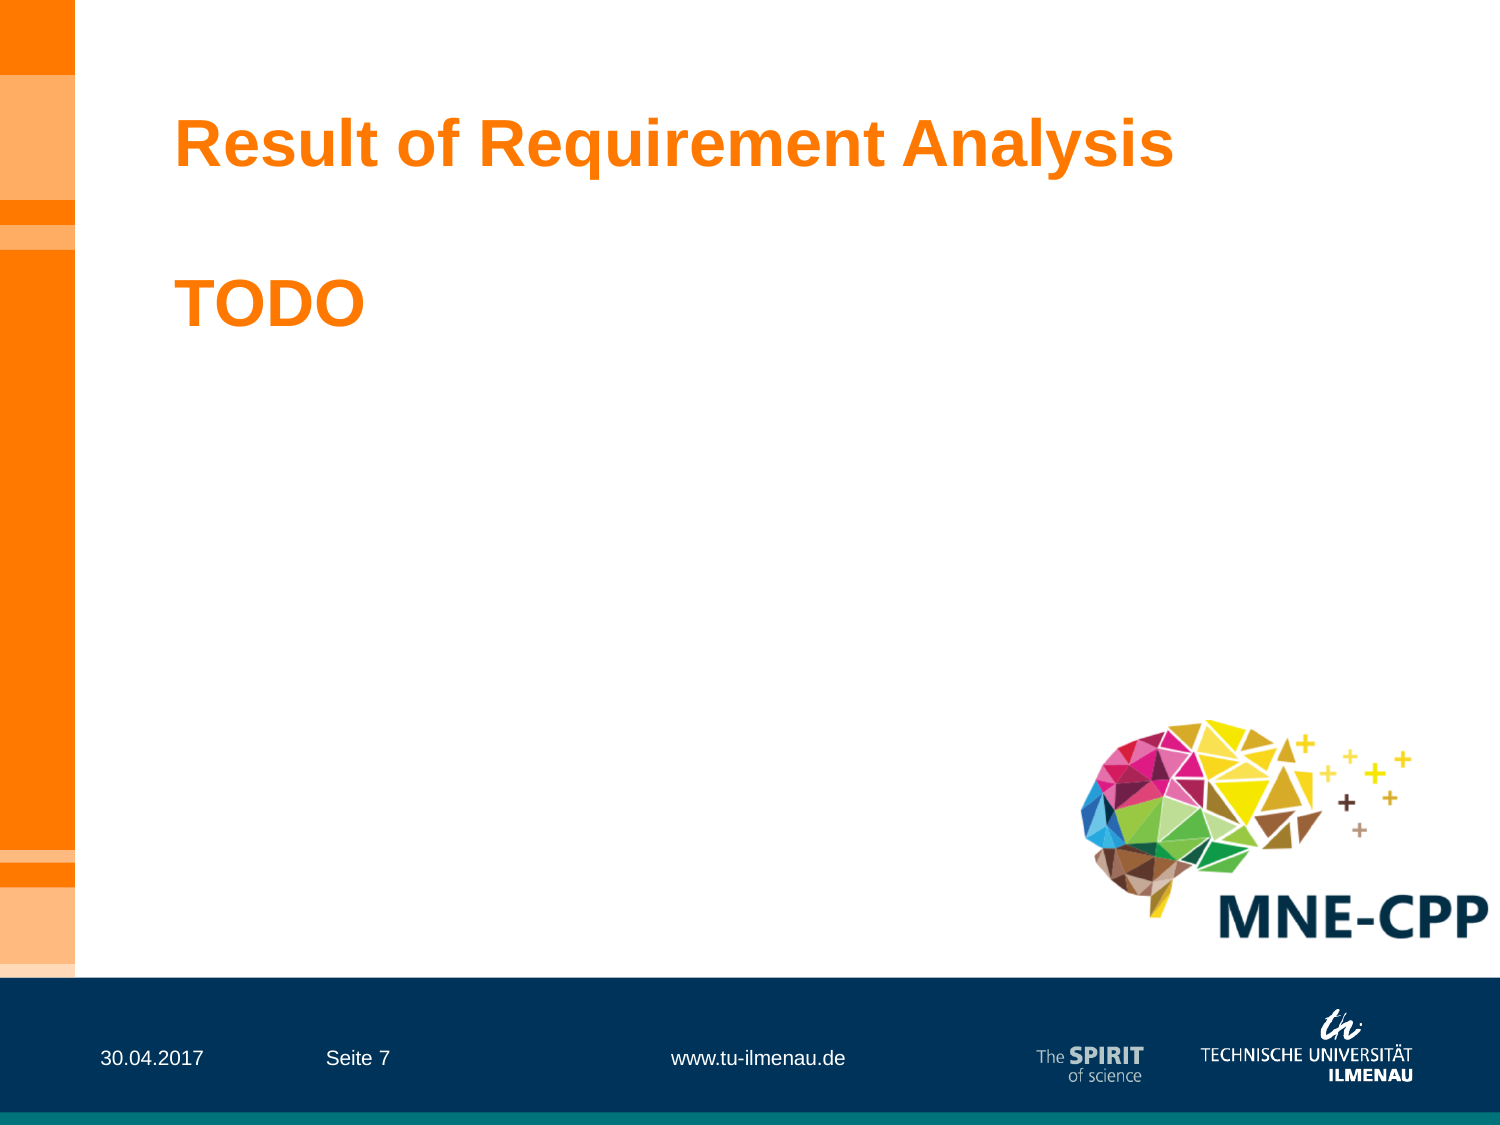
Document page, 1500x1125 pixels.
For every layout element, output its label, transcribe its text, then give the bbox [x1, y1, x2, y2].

picture [1062, 720, 1494, 973]
footer www.tu-ilmenau.de [644, 1037, 858, 1088]
slide_number 30.04.2017 [100, 1037, 276, 1088]
text_box Result of Requirement Analysis TODO [174, 99, 1413, 188]
picture [1033, 1040, 1147, 1085]
slide_number Seite <number> [289, 1037, 427, 1088]
picture [1200, 1009, 1413, 1082]
